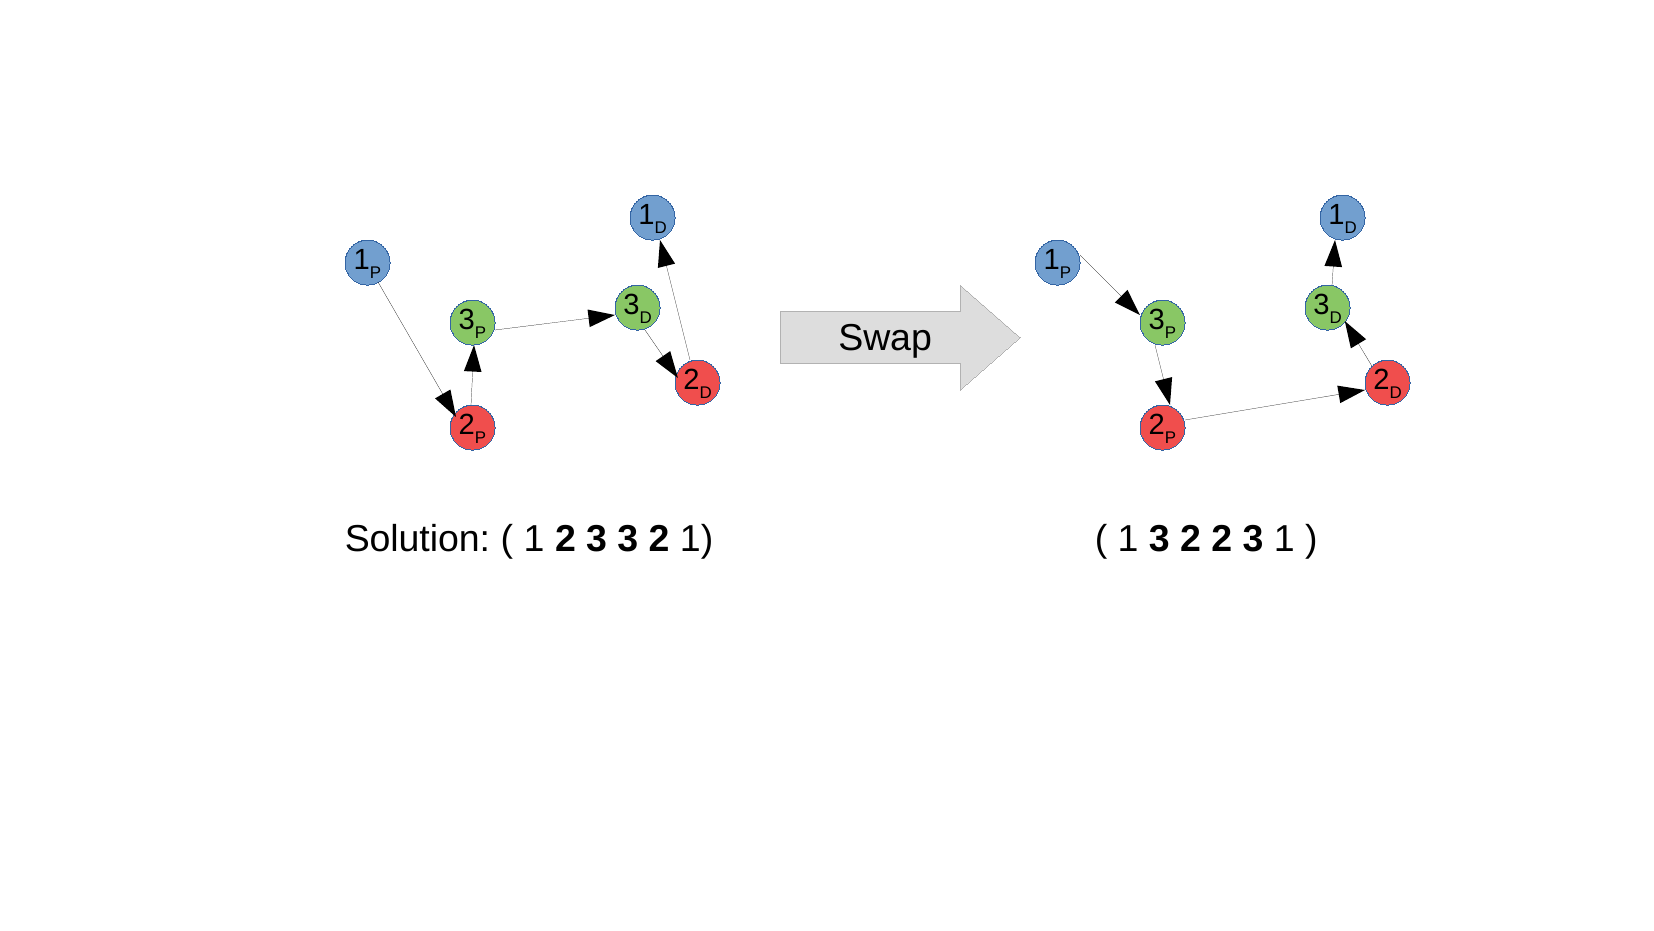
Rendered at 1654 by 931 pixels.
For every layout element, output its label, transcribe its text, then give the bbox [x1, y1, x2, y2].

text_box Swap [780, 285, 1021, 391]
text_box 3P [450, 300, 496, 346]
text_box 2D [1365, 360, 1411, 406]
text_box 3D [1305, 285, 1351, 331]
text_box 2P [450, 405, 496, 451]
text_box 1P [345, 240, 391, 286]
text_box 2D [675, 360, 721, 406]
text_box 1P [1035, 240, 1081, 286]
text_box 2P [1140, 405, 1186, 451]
text_box 1D [1320, 195, 1366, 241]
text_box 3D [615, 285, 661, 331]
text_box Solution: ( 1 2 3 3 2 1) ( 1 3 2 2 3 1 ) [330, 510, 1441, 609]
text_box 1D [630, 195, 676, 241]
text_box 3P [1140, 300, 1186, 346]
